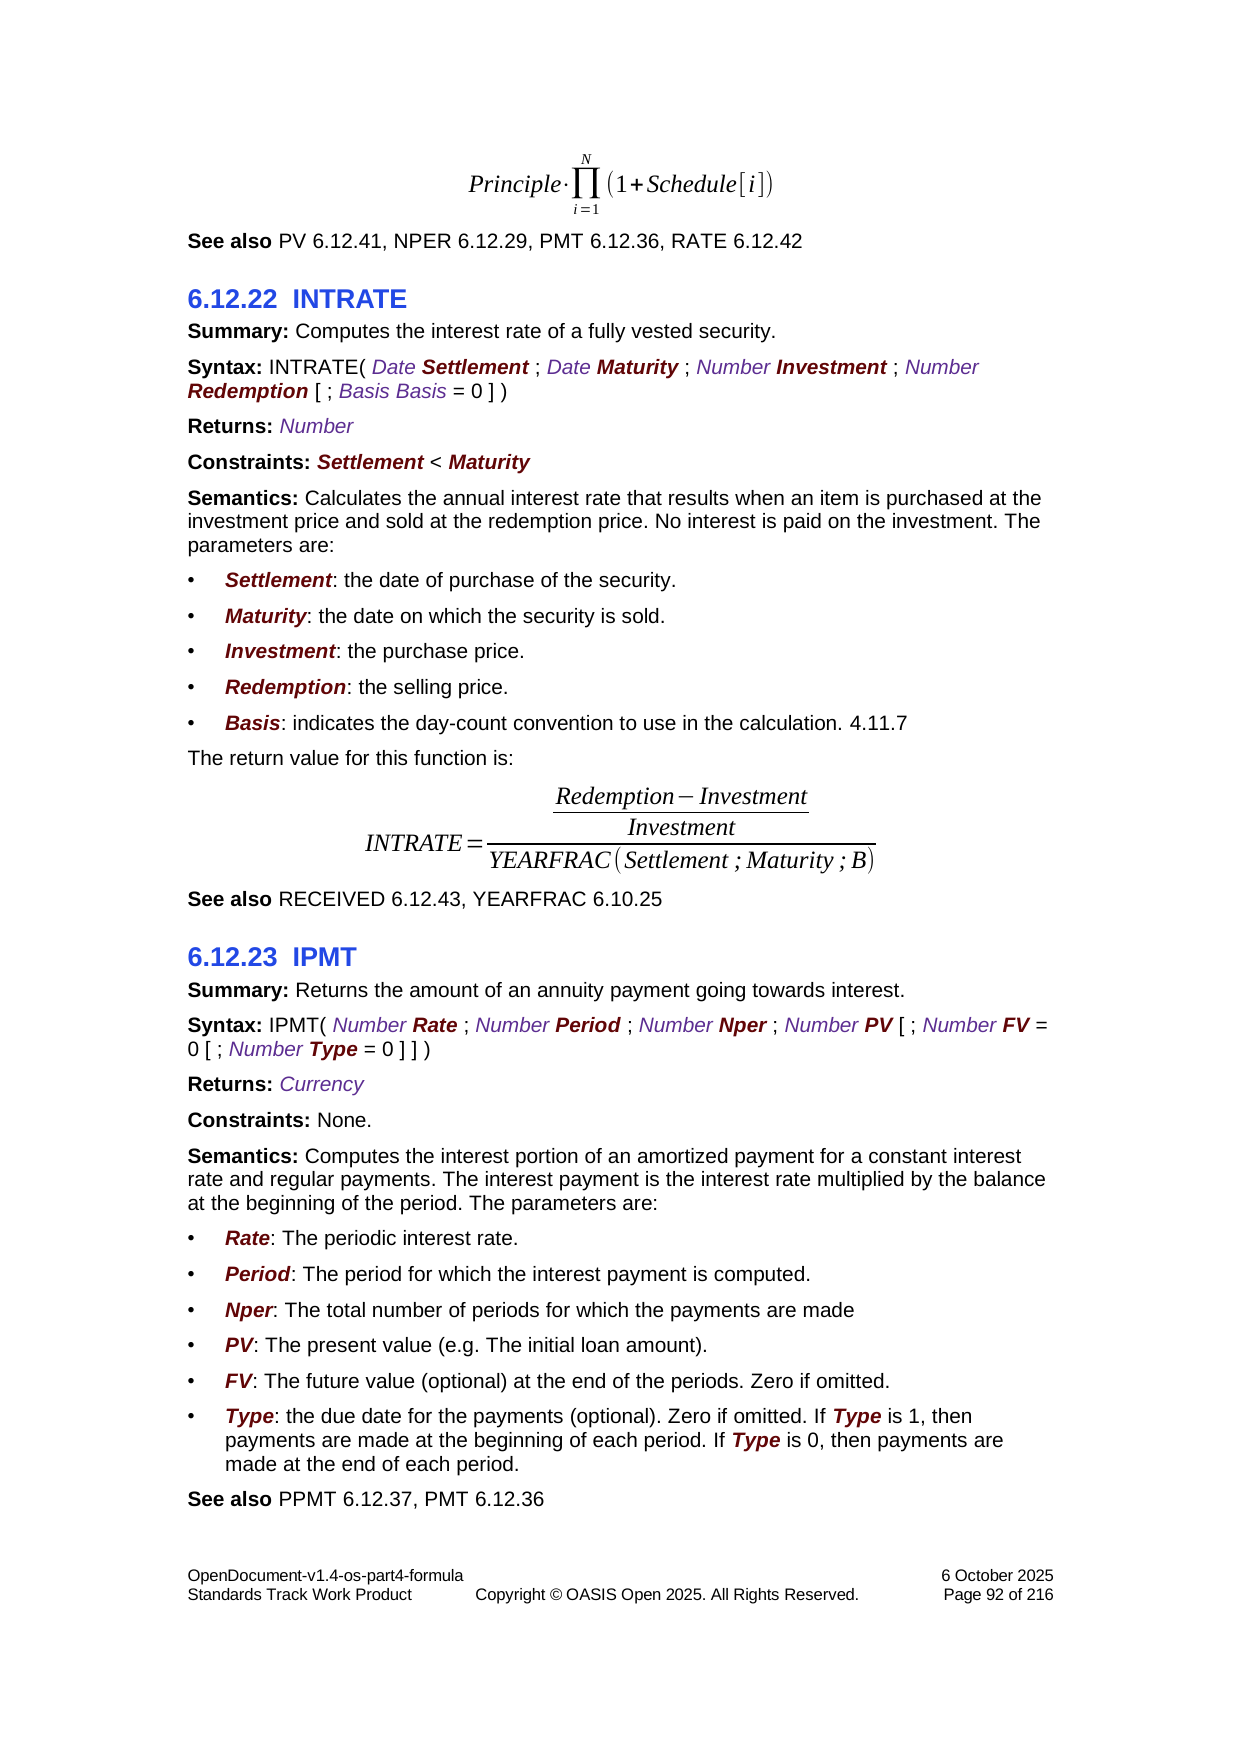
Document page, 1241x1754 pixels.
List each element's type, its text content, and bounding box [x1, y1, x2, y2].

text Returns: Currency [187, 1073, 1053, 1096]
text Syntax: INTRATE( Date Settlement ; Date Maturity ; Number Investment ; Number Redemption [ ; Basis Basis = 0 ] ) [187, 356, 1053, 403]
list Redemption: the selling price. [187, 676, 1053, 699]
text Summary: Computes the interest rate of a fully vested security. [187, 320, 1053, 343]
list Period: The period for which the interest payment is computed. [187, 1262, 1053, 1286]
text Constraints: Settlement < Maturity [187, 450, 1053, 474]
text The return value for this function is: [187, 747, 1053, 770]
list PV: The present value (e.g. The initial loan amount). [187, 1334, 1053, 1357]
text See also RECEIVED 6.12.43, YEARFRAC 6.10.25 [187, 887, 1053, 911]
list Settlement: the date of purchase of the security. [187, 569, 1053, 592]
text Returns: Number [187, 415, 1053, 438]
text Constraints: None. [187, 1108, 1053, 1132]
text Summary: Returns the amount of an annuity payment going towards interest. [187, 978, 1053, 1002]
subtitle INTRATE [187, 284, 1053, 314]
text See also PPMT 6.12.37, PMT 6.12.36 [187, 1488, 1053, 1511]
subtitle IPMT [187, 942, 1053, 972]
text Semantics: Calculates the annual interest rate that results when an item is purchased at the investment price and sold at the redemption price. No interest is paid on the investment. The parameters are: [187, 486, 1053, 557]
text Syntax: IPMT( Number Rate ; Number Period ; Number Nper ; Number PV [ ; Number FV = 0 [ ; Number Type = 0 ] ] ) [187, 1014, 1053, 1061]
text Semantics: Computes the interest portion of an amortized payment for a constant interest rate and regular payments. The interest payment is the interest rate multiplied by the balance at the beginning of the period. The parameters are: [187, 1144, 1053, 1215]
list Basis: indicates the day-count convention to use in the calculation. 4.11.7 [187, 711, 1053, 735]
list Rate: The periodic interest rate. [187, 1227, 1053, 1250]
list FV: The future value (optional) at the end of the periods. Zero if omitted. [187, 1369, 1053, 1393]
text See also PV 6.12.41, NPER 6.12.29, PMT 6.12.36, RATE 6.12.42 [187, 229, 1053, 253]
list Investment: the purchase price. [187, 640, 1053, 663]
list Maturity: the date on which the security is sold. [187, 604, 1053, 628]
list Nper: The total number of periods for which the payments are made [187, 1298, 1053, 1322]
list Type: the due date for the payments (optional). Zero if omitted. If Type is 1, then payments are made at the beginning of each period. If Type is 0, then payments are made at the end of each period. [187, 1405, 1053, 1476]
